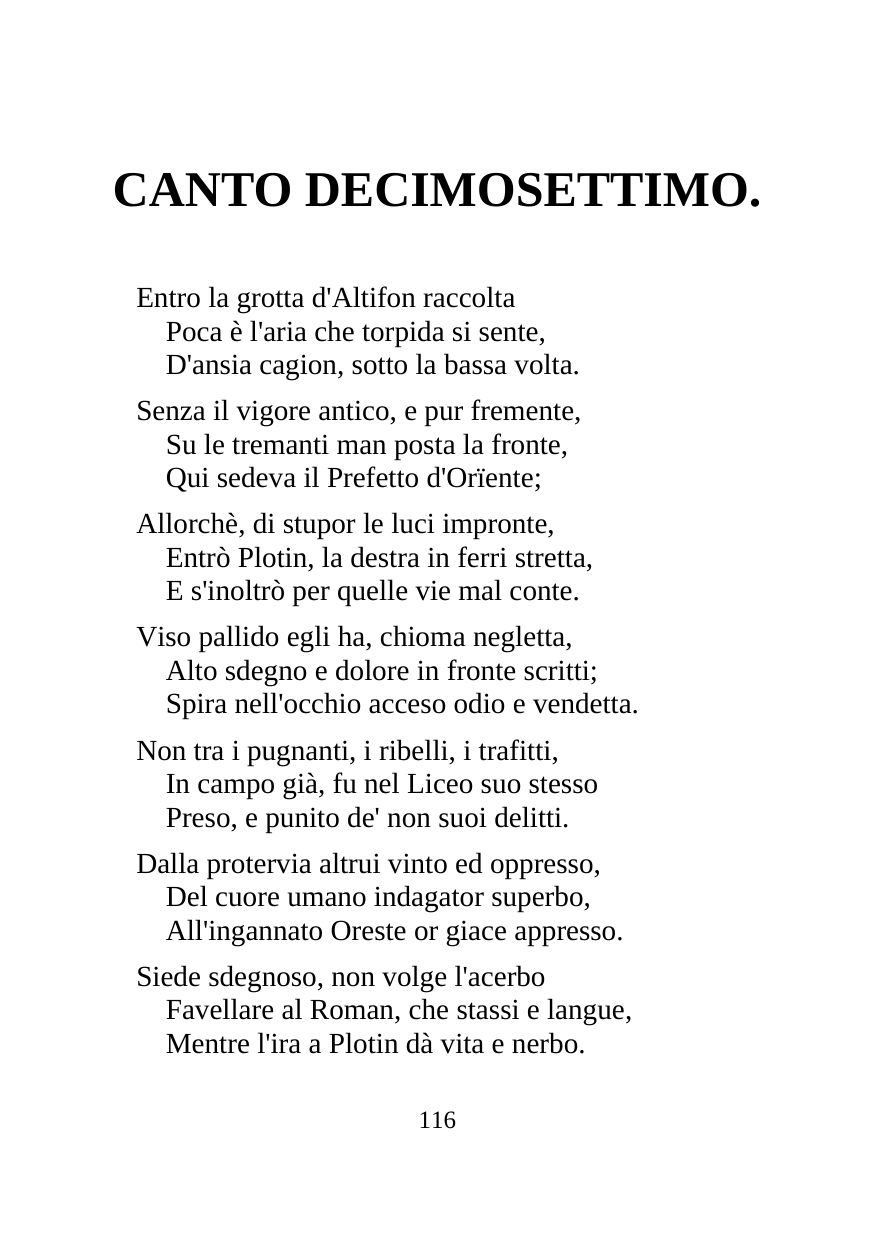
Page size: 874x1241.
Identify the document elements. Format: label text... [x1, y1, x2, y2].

text Entro la grotta d'Altifon raccolta Poca è l'aria che torpida si sente, D'ansia cagion, sotto la bassa volta. [136, 280, 768, 381]
text Siede sdegnoso, non volge l'acerbo Favellare al Roman, che stassi e langue, Mentre l'ira a Plotin dà vita e nerbo. [136, 959, 768, 1059]
title CANTO DECIMOSETTIMO. [106, 160, 768, 218]
text Non tra i pugnanti, i ribelli, i trafitti, In campo già, fu nel Liceo suo stesso Preso, e punito de' non suoi delitti. [136, 733, 768, 833]
text Dalla protervia altrui vinto ed oppresso, Del cuore umano indagator superbo, All'ingannato Oreste or giace appresso. [136, 846, 768, 946]
text Senza il vigore antico, e pur fremente, Su le tremanti man posta la fronte, Qui sedeva il Prefetto d'Orïente; [136, 393, 768, 494]
text Allorchè, di stupor le luci impronte, Entrò Plotin, la destra in ferri stretta, E s'inoltrò per quelle vie mal conte. [136, 506, 768, 607]
text Viso pallido egli ha, chioma negletta, Alto sdegno e dolore in fronte scritti; Spira nell'occhio acceso odio e vendetta. [136, 619, 768, 720]
